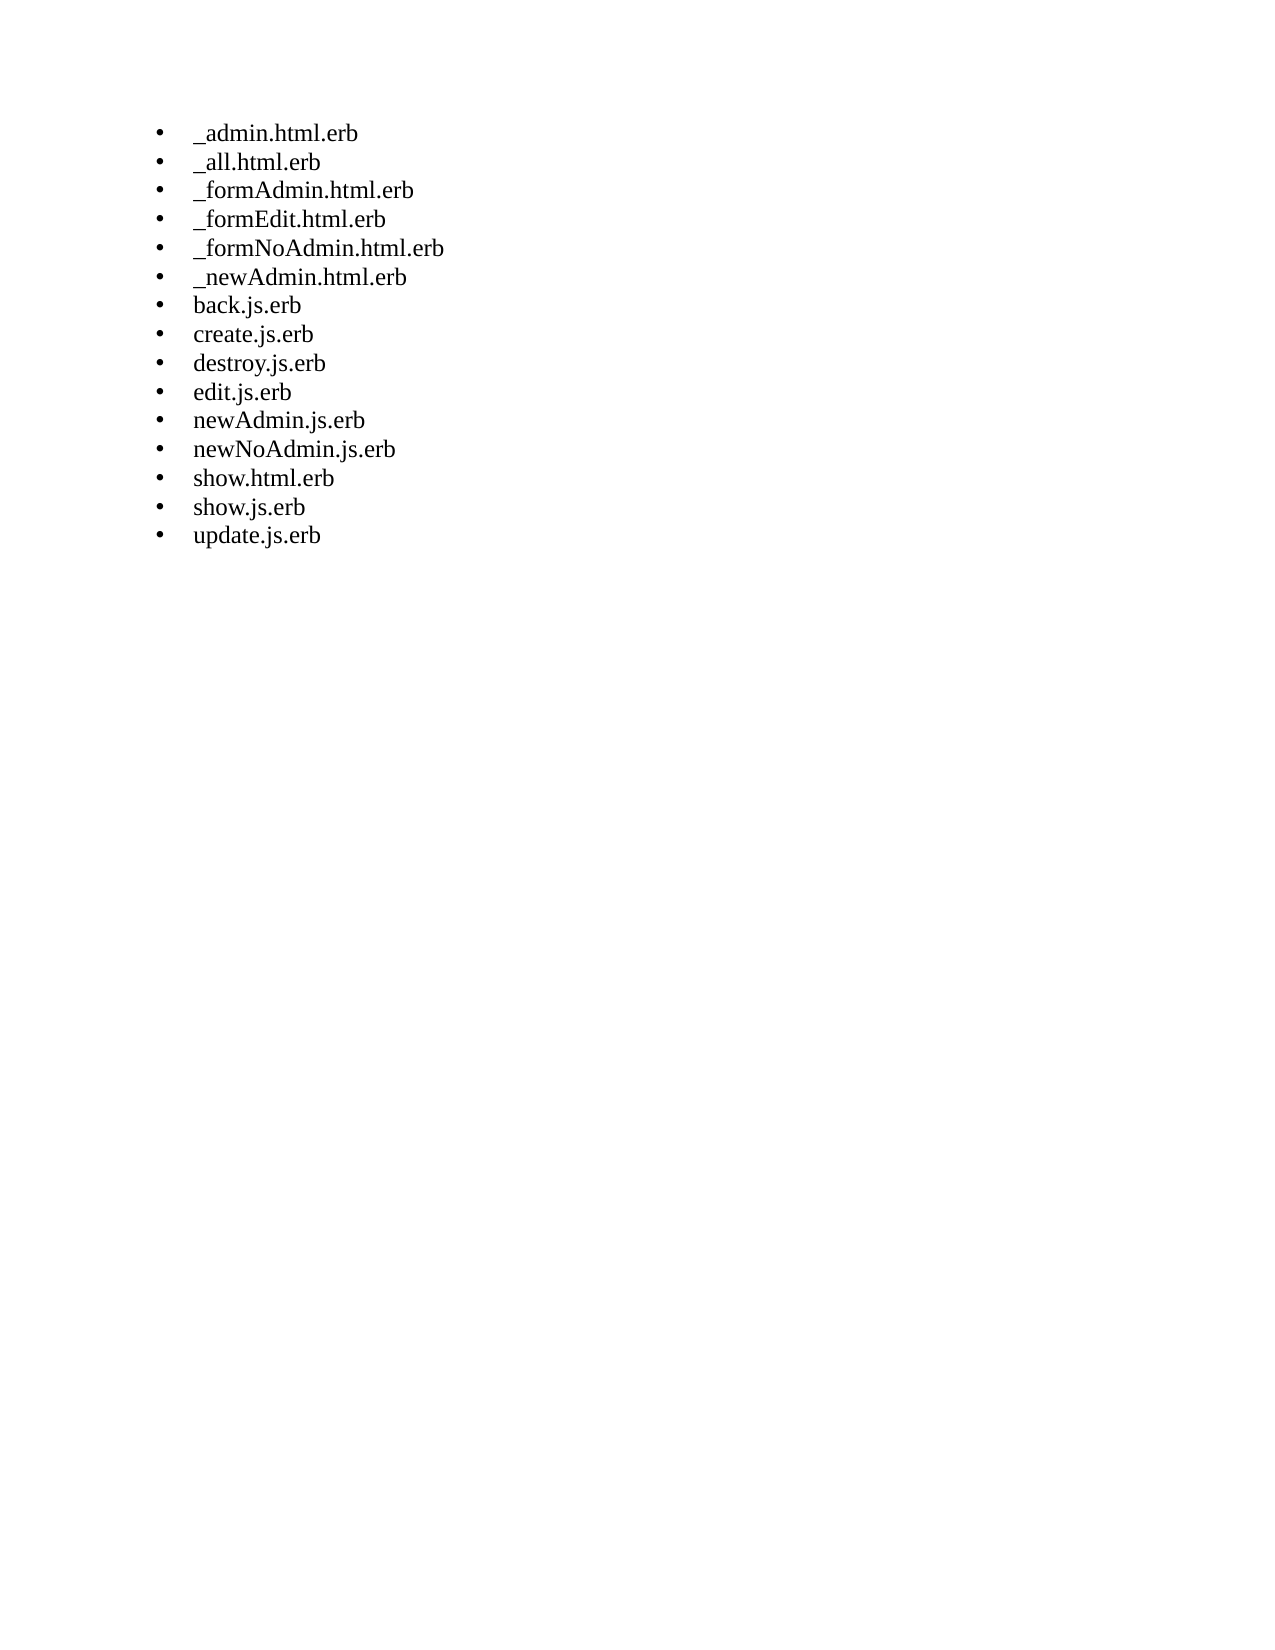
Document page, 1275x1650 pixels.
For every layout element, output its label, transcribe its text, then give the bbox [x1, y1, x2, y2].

list newNoAdmin.js.erb [156, 434, 1157, 463]
list _all.html.erb [156, 147, 1157, 176]
list create.js.erb [156, 319, 1157, 348]
list _formEdit.html.erb [156, 204, 1157, 233]
list show.html.erb [156, 463, 1157, 492]
list _newAdmin.html.erb [156, 262, 1157, 291]
list back.js.erb [156, 291, 1157, 319]
list _formNoAdmin.html.erb [156, 233, 1157, 262]
list _formAdmin.html.erb [156, 176, 1157, 204]
list newAdmin.js.erb [156, 406, 1157, 434]
list show.js.erb [156, 492, 1157, 521]
list edit.js.erb [156, 377, 1157, 406]
list _admin.html.erb [156, 118, 1157, 147]
list destroy.js.erb [156, 348, 1157, 377]
list update.js.erb [156, 521, 1157, 549]
